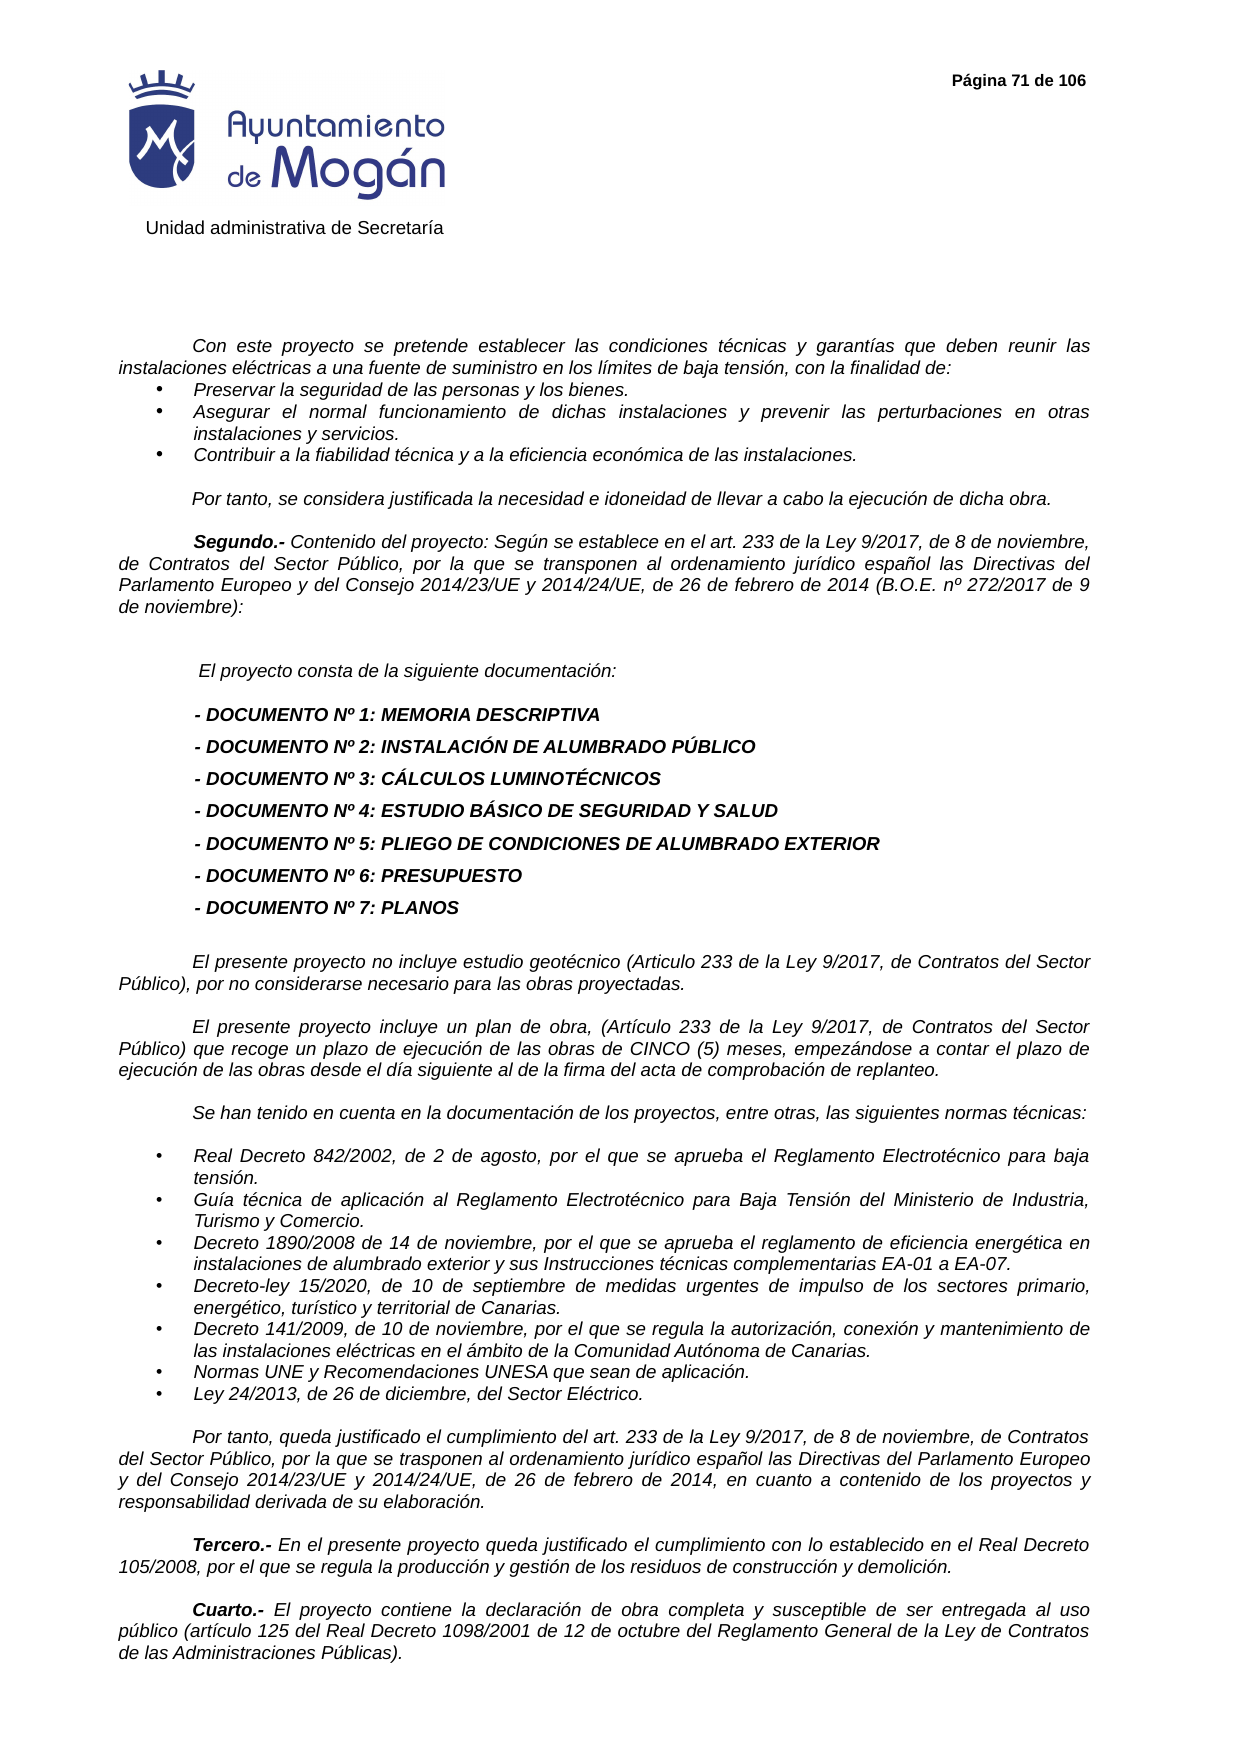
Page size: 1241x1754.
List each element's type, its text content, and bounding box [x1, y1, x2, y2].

picture [128, 70, 445, 206]
text - DOCUMENTO Nº 3: CÁLCULOS LUMINOTÉCNICOS [194, 768, 1092, 789]
text Tercero.- En el presente proyecto queda justificado el cumplimiento con lo establecido en el Real Decreto 105/2008, por el que se regula la producción y gestión de los residuos de construcción y demolición. [118, 1534, 1092, 1577]
list Contribuir a la fiabilidad técnica y a la eficiencia económica de las instalaciones. [156, 444, 1092, 466]
list Asegurar el normal funcionamiento de dichas instalaciones y prevenir las perturbaciones en otras instalaciones y servicios. [156, 401, 1092, 444]
list Preservar la seguridad de las personas y los bienes. [156, 378, 1092, 401]
text - DOCUMENTO Nº 6: PRESUPUESTO [194, 865, 1092, 886]
list Ley 24/2013, de 26 de diciembre, del Sector Eléctrico. [156, 1383, 1092, 1404]
text El presente proyecto no incluye estudio geotécnico (Articulo 233 de la Ley 9/2017, de Contratos del Sector Público), por no considerarse necesario para las obras proyectadas. [118, 951, 1092, 994]
list Guía técnica de aplicación al Reglamento Electrotécnico para Baja Tensión del Ministerio de Industria, Turismo y Comercio. [156, 1188, 1092, 1232]
list Decreto 1890/2008 de 14 de noviembre, por el que se aprueba el reglamento de eficiencia energética en instalaciones de alumbrado exterior y sus Instrucciones técnicas complementarias EA-01 a EA-07. [156, 1232, 1092, 1275]
text - DOCUMENTO Nº 4: ESTUDIO BÁSICO DE SEGURIDAD Y SALUD [194, 800, 1092, 822]
text Con este proyecto se pretende establecer las condiciones técnicas y garantías que deben reunir las instalaciones eléctricas a una fuente de suministro en los límites de baja tensión, con la finalidad de: [118, 335, 1092, 378]
text Cuarto.- El proyecto contiene la declaración de obra completa y susceptible de ser entregada al uso público (artículo 125 del Real Decreto 1098/2001 de 12 de octubre del Reglamento General de la Ley de Contratos de las Administraciones Públicas). [118, 1599, 1092, 1663]
list Decreto-ley 15/2020, de 10 de septiembre de medidas urgentes de impulso de los sectores primario, energético, turístico y territorial de Canarias. [156, 1275, 1092, 1318]
list Decreto 141/2009, de 10 de noviembre, por el que se regula la autorización, conexión y mantenimiento de las instalaciones eléctricas en el ámbito de la Comunidad Autónoma de Canarias. [156, 1318, 1092, 1361]
text El proyecto consta de la siguiente documentación: [118, 660, 1092, 682]
text - DOCUMENTO Nº 5: PLIEGO DE CONDICIONES DE ALUMBRADO EXTERIOR [194, 833, 1092, 854]
text Por tanto, se considera justificada la necesidad e idoneidad de llevar a cabo la ejecución de dicha obra. [118, 488, 1092, 509]
list Normas UNE y Recomendaciones UNESA que sean de aplicación. [156, 1361, 1092, 1383]
text Se han tenido en cuenta en la documentación de los proyectos, entre otras, las siguientes normas técnicas: [118, 1102, 1092, 1123]
text - DOCUMENTO Nº 1: MEMORIA DESCRIPTIVA [194, 703, 1092, 725]
list Real Decreto 842/2002, de 2 de agosto, por el que se aprueba el Reglamento Electrotécnico para baja tensión. [156, 1145, 1092, 1188]
text Segundo.- Contenido del proyecto: Según se establece en el art. 233 de la Ley 9/2017, de 8 de noviembre, de Contratos del Sector Público, por la que se transponen al ordenamiento jurídico español las Directivas del Parlamento Europeo y del Consejo 2014/23/UE y 2014/24/UE, de 26 de febrero de 2014 (B.O.E. nº 272/2017 de 9 de noviembre): [118, 531, 1092, 617]
text El presente proyecto incluye un plan de obra, (Artículo 233 de la Ley 9/2017, de Contratos del Sector Público) que recoge un plazo de ejecución de las obras de CINCO (5) meses, empezándose a contar el plazo de ejecución de las obras desde el día siguiente al de la firma del acta de comprobación de replanteo. [118, 1016, 1092, 1080]
text - DOCUMENTO Nº 2: INSTALACIÓN DE ALUMBRADO PÚBLICO [194, 736, 1092, 757]
text - DOCUMENTO Nº 7: PLANOS [194, 897, 1092, 919]
text Por tanto, queda justificado el cumplimiento del art. 233 de la Ley 9/2017, de 8 de noviembre, de Contratos del Sector Público, por la que se trasponen al ordenamiento jurídico español las Directivas del Parlamento Europeo y del Consejo 2014/23/UE y 2014/24/UE, de 26 de febrero de 2014, en cuanto a contenido de los proyectos y responsabilidad derivada de su elaboración. [118, 1426, 1092, 1512]
